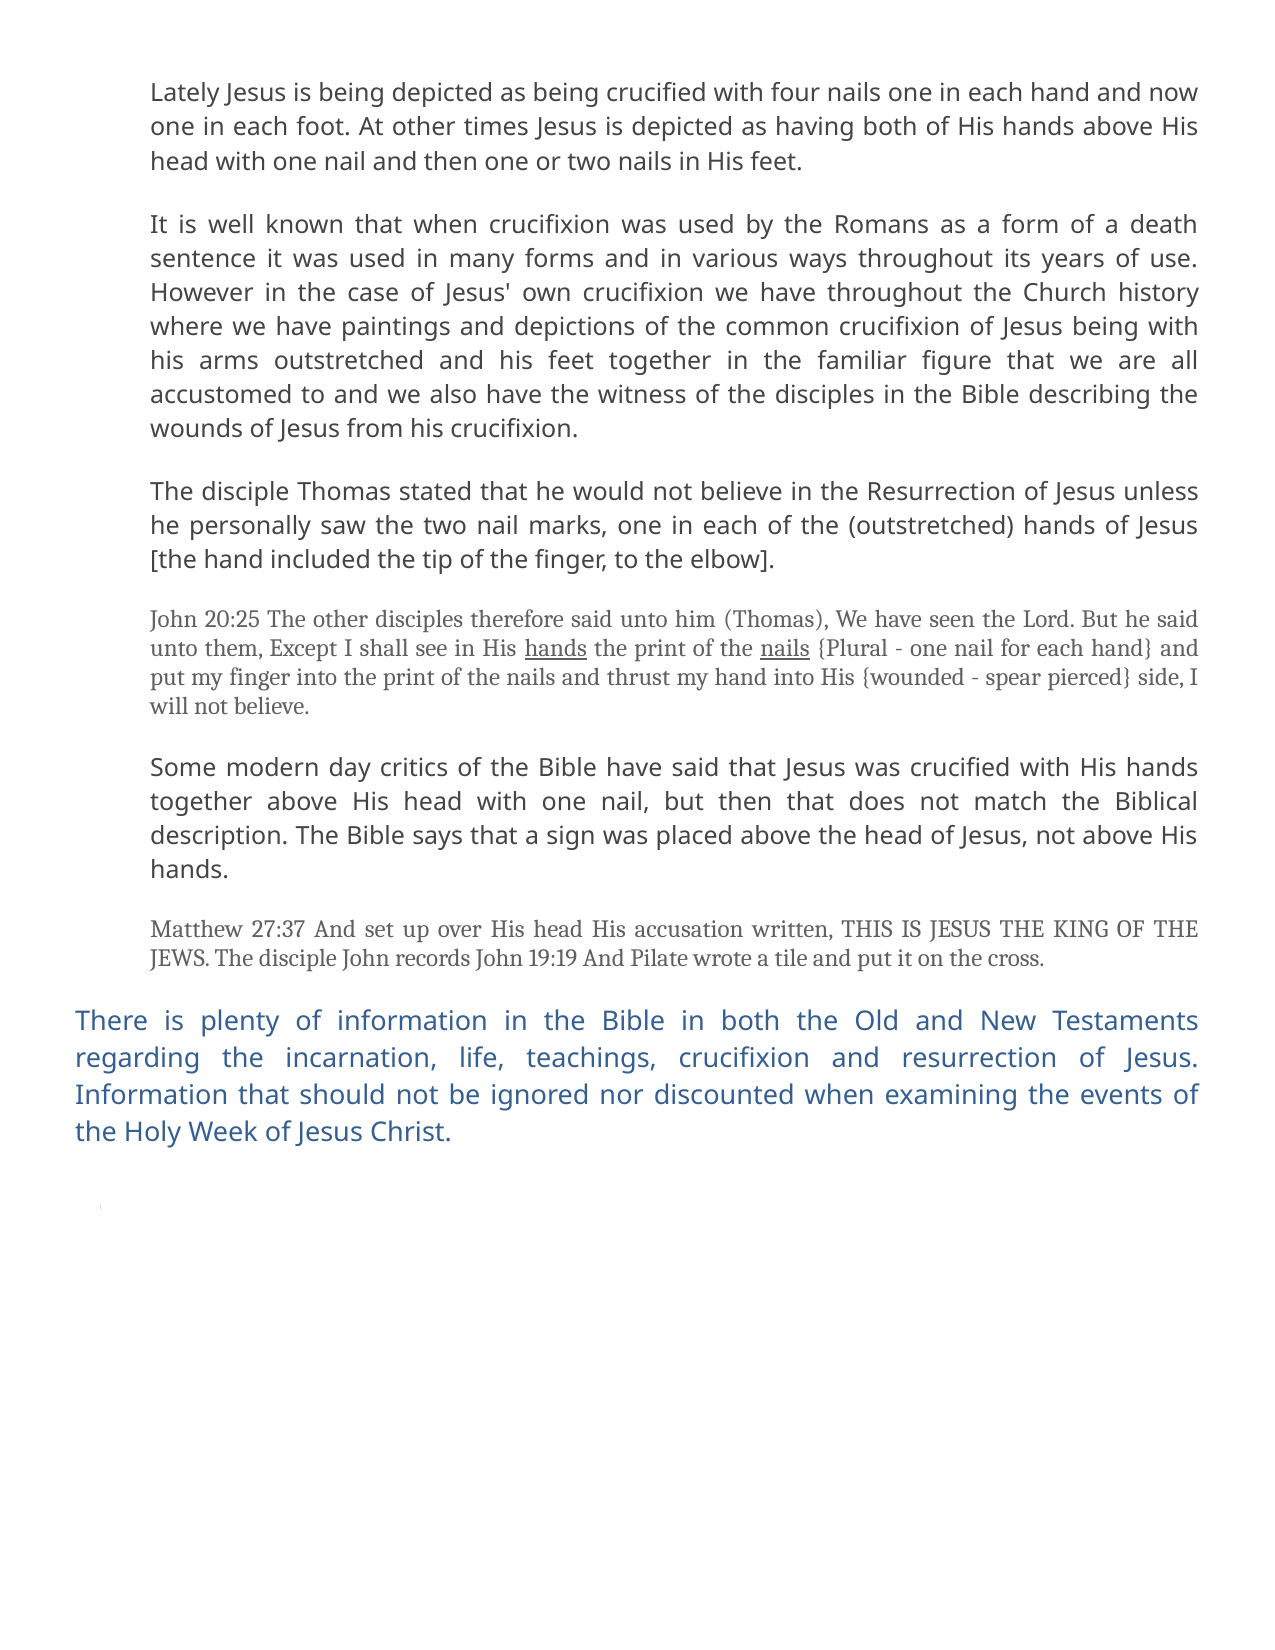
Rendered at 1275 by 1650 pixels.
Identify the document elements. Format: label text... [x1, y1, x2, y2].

text There is plenty of information in the Bible in both the Old and New Testaments regarding the incarnation, life, teachings, crucifixion and resurrection of Jesus. Information that should not be ignored nor discounted when examining the events of the Holy Week of Jesus Christ. [75, 1002, 1200, 1149]
text It is well known that when crucifixion was used by the Romans as a form of a death sentence it was used in many forms and in various ways throughout its years of use. However in the case of Jesus' own crucifixion we have throughout the Church history where we have paintings and depictions of the common crucifixion of Jesus being with his arms outstretched and his feet together in the familiar figure that we are all accustomed to and we also have the witness of the disciples in the Bible describing the wounds of Jesus from his crucifixion. [150, 206, 1200, 445]
text John 20:25 The other disciples therefore said unto him (Thomas), We have seen the Lord. But he said unto them, Except I shall see in His hands the print of the nails {Plural - one nail for each hand} and put my finger into the print of the nails and thrust my hand into His {wounded - spear pierced} side, I will not believe. [150, 605, 1200, 720]
text Matthew 27:37 And set up over His head His accusation written, THIS IS JESUS THE KING OF THE JEWS. The disciple John records John 19:19 And Pilate wrote a tile and put it on the cross. [150, 915, 1200, 972]
text Some modern day critics of the Bible have said that Jesus was crucified with His hands together above His head with one nail, but then that does not match the Biblical description. The Bible says that a sign was placed above the head of Jesus, not above His hands. [150, 749, 1200, 886]
text The disciple Thomas stated that he would not believe in the Resurrection of Jesus unless he personally saw the two nail marks, one in each of the (outstretched) hands of Jesus [the hand included the tip of the finger, to the elbow]. [150, 474, 1200, 576]
text Lately Jesus is being depicted as being crucified with four nails one in each hand and now one in each foot. At other times Jesus is depicted as having both of His hands above His head with one nail and then one or two nails in His feet. [150, 75, 1200, 177]
